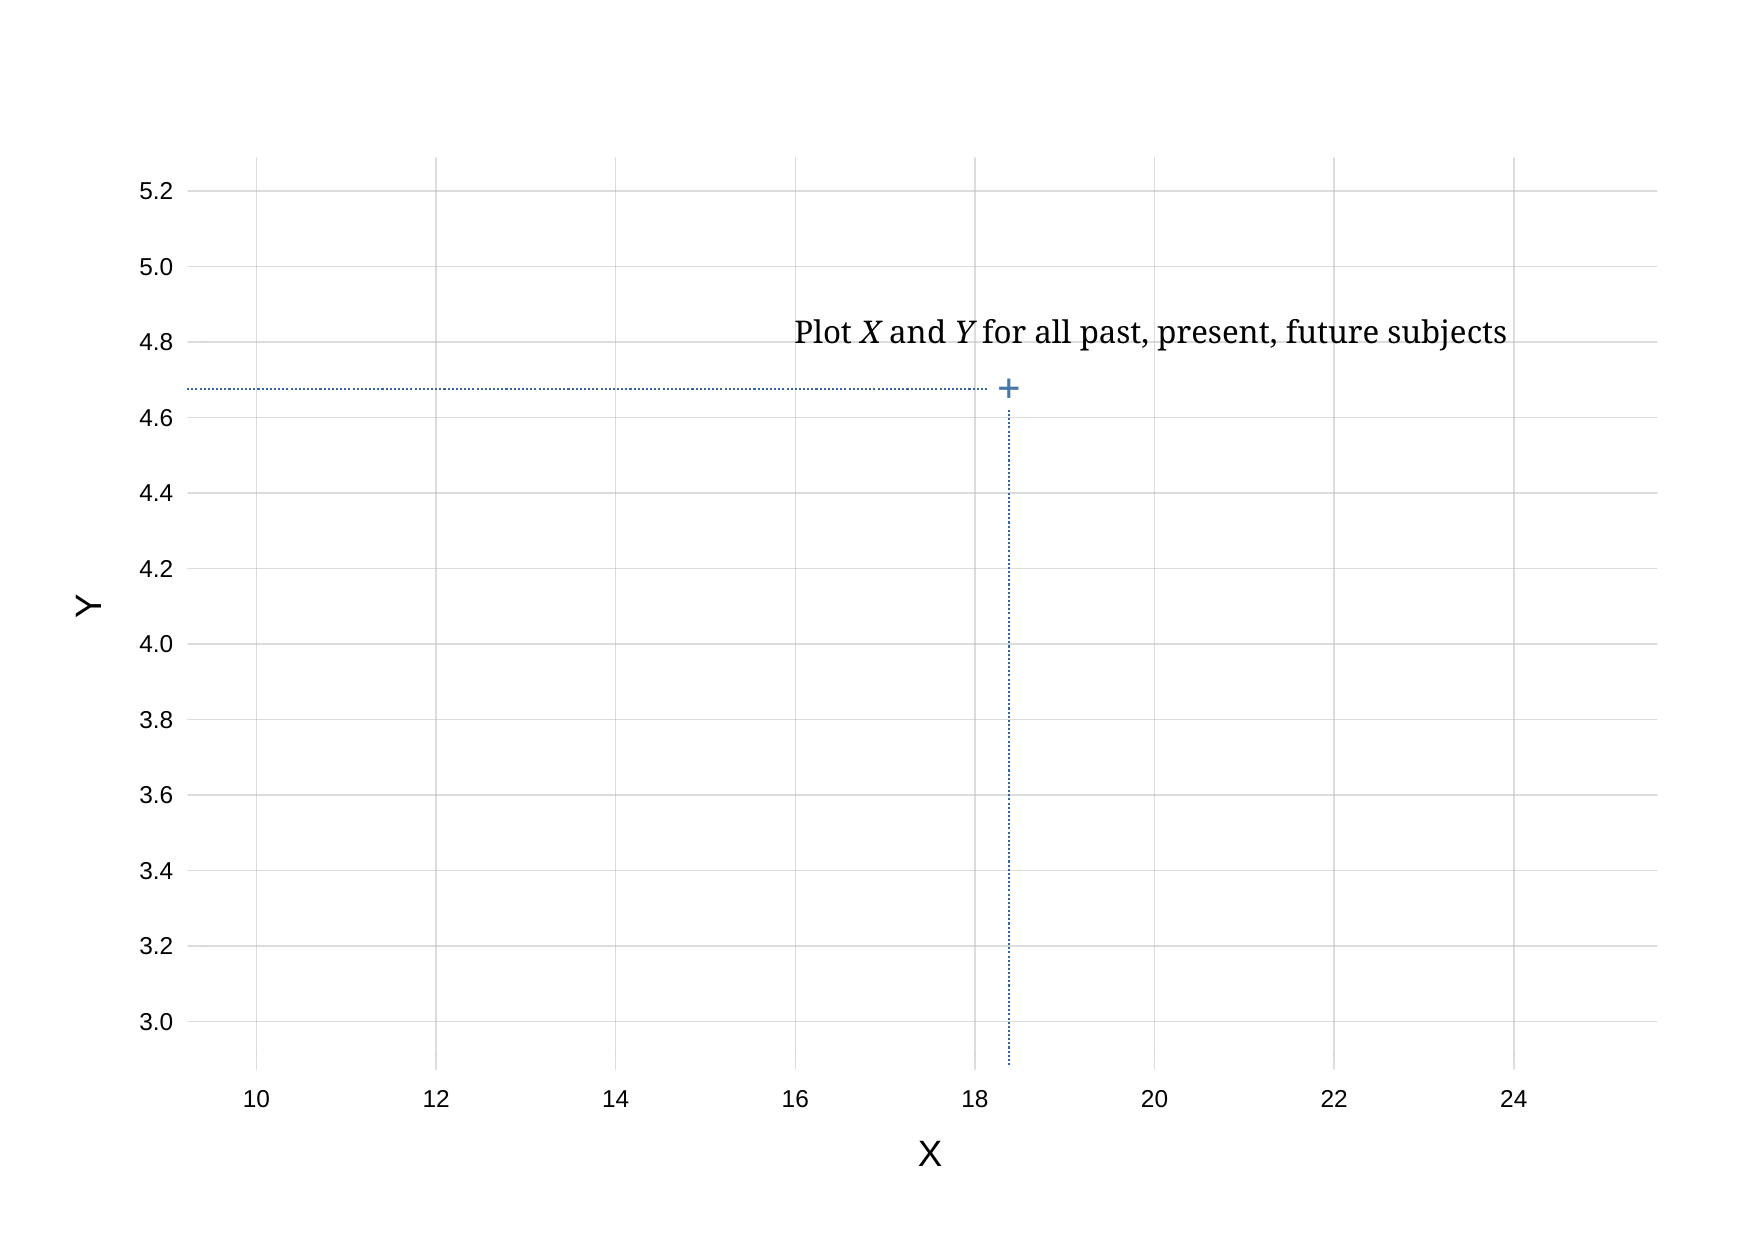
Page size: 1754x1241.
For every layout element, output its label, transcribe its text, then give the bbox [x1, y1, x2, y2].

picture [38, 4, 1751, 1216]
text_box + [982, 358, 1036, 417]
text_box Plot X and Y for all past, present, future subjects [779, 303, 1474, 356]
